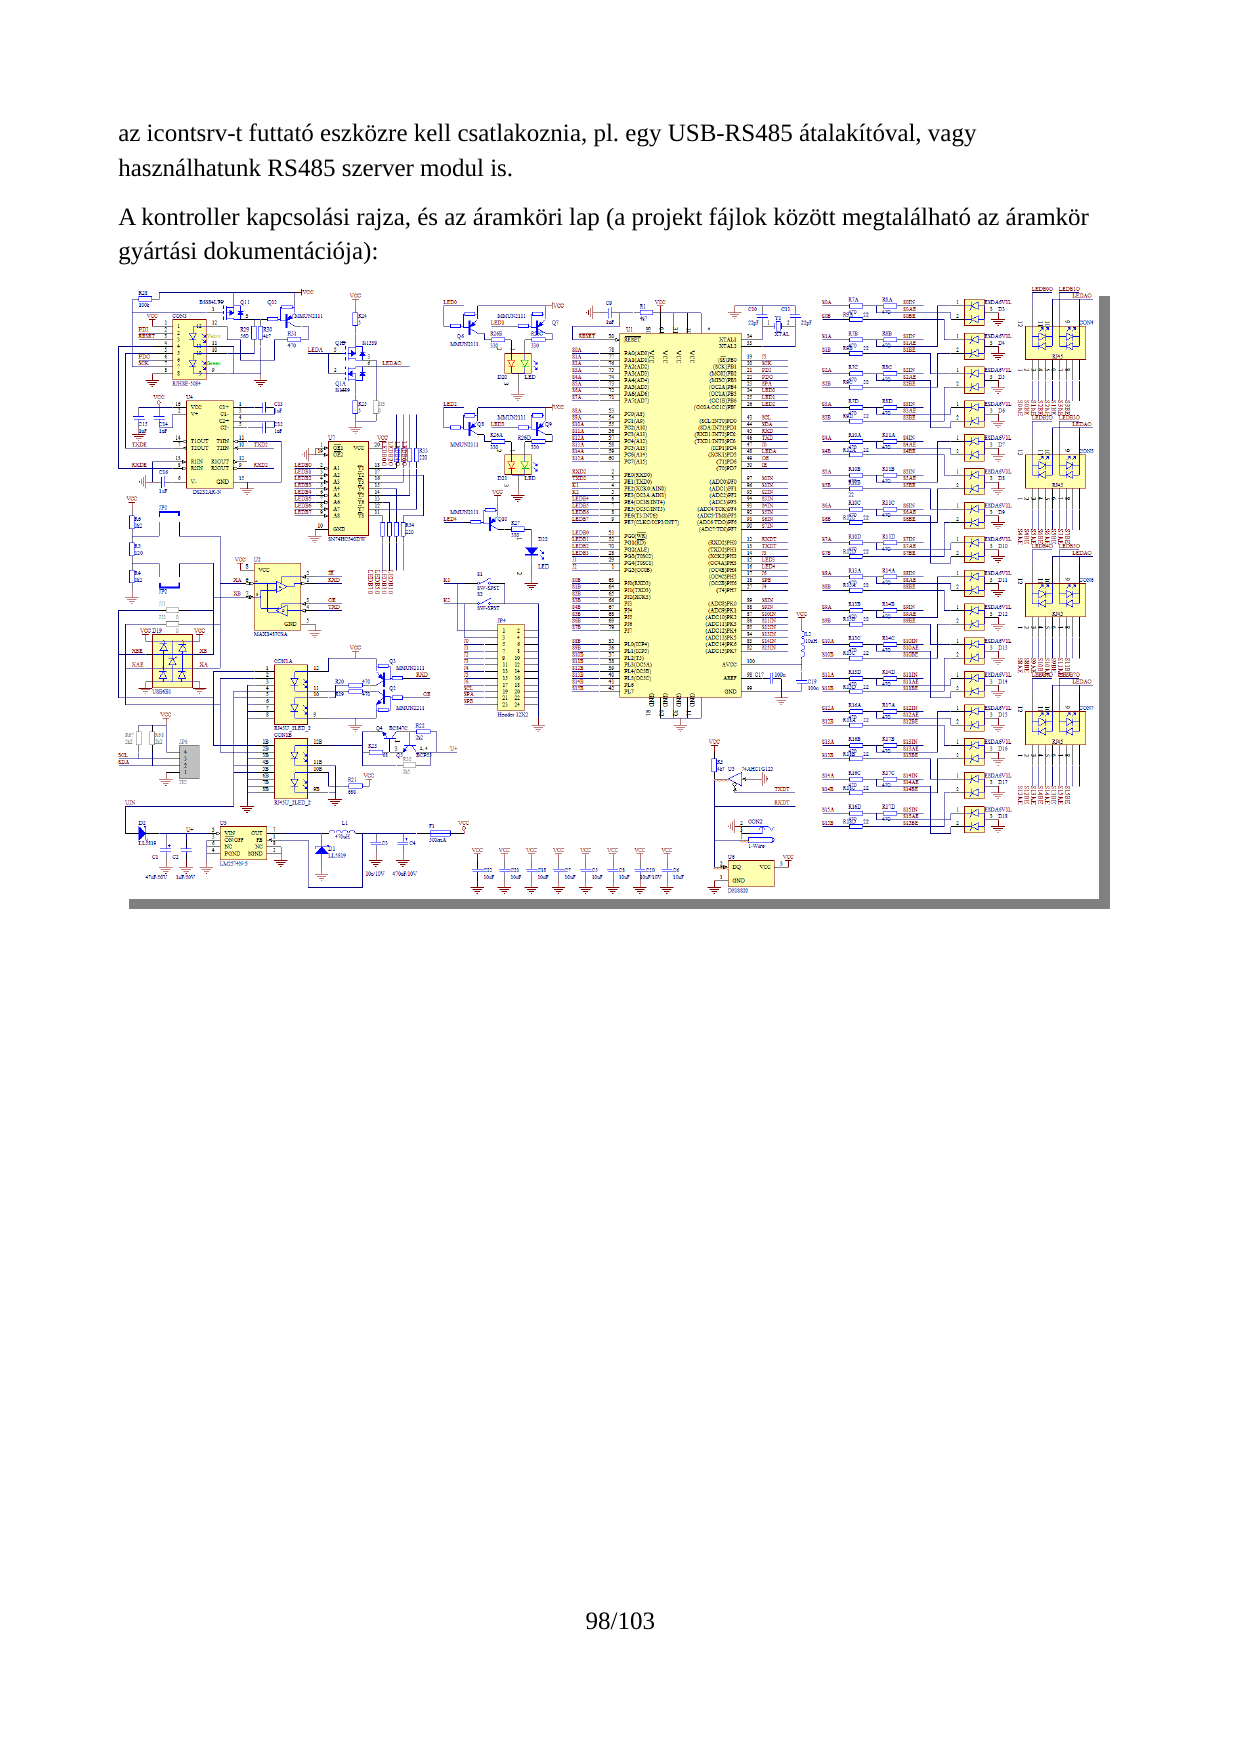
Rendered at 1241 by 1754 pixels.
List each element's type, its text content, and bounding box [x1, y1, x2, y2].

picture [118, 285, 1099, 899]
text az icontsrv-t futtató eszközre kell csatlakoznia, pl. egy USB-RS485 átalakítóval, vagy használhatunk RS485 szerver modul is. [118, 118, 1122, 181]
text A kontroller kapcsolási rajza, és az áramköri lap (a projekt fájlok között megtalálható az áramkör gyártási dokumentációja): [118, 202, 1122, 265]
